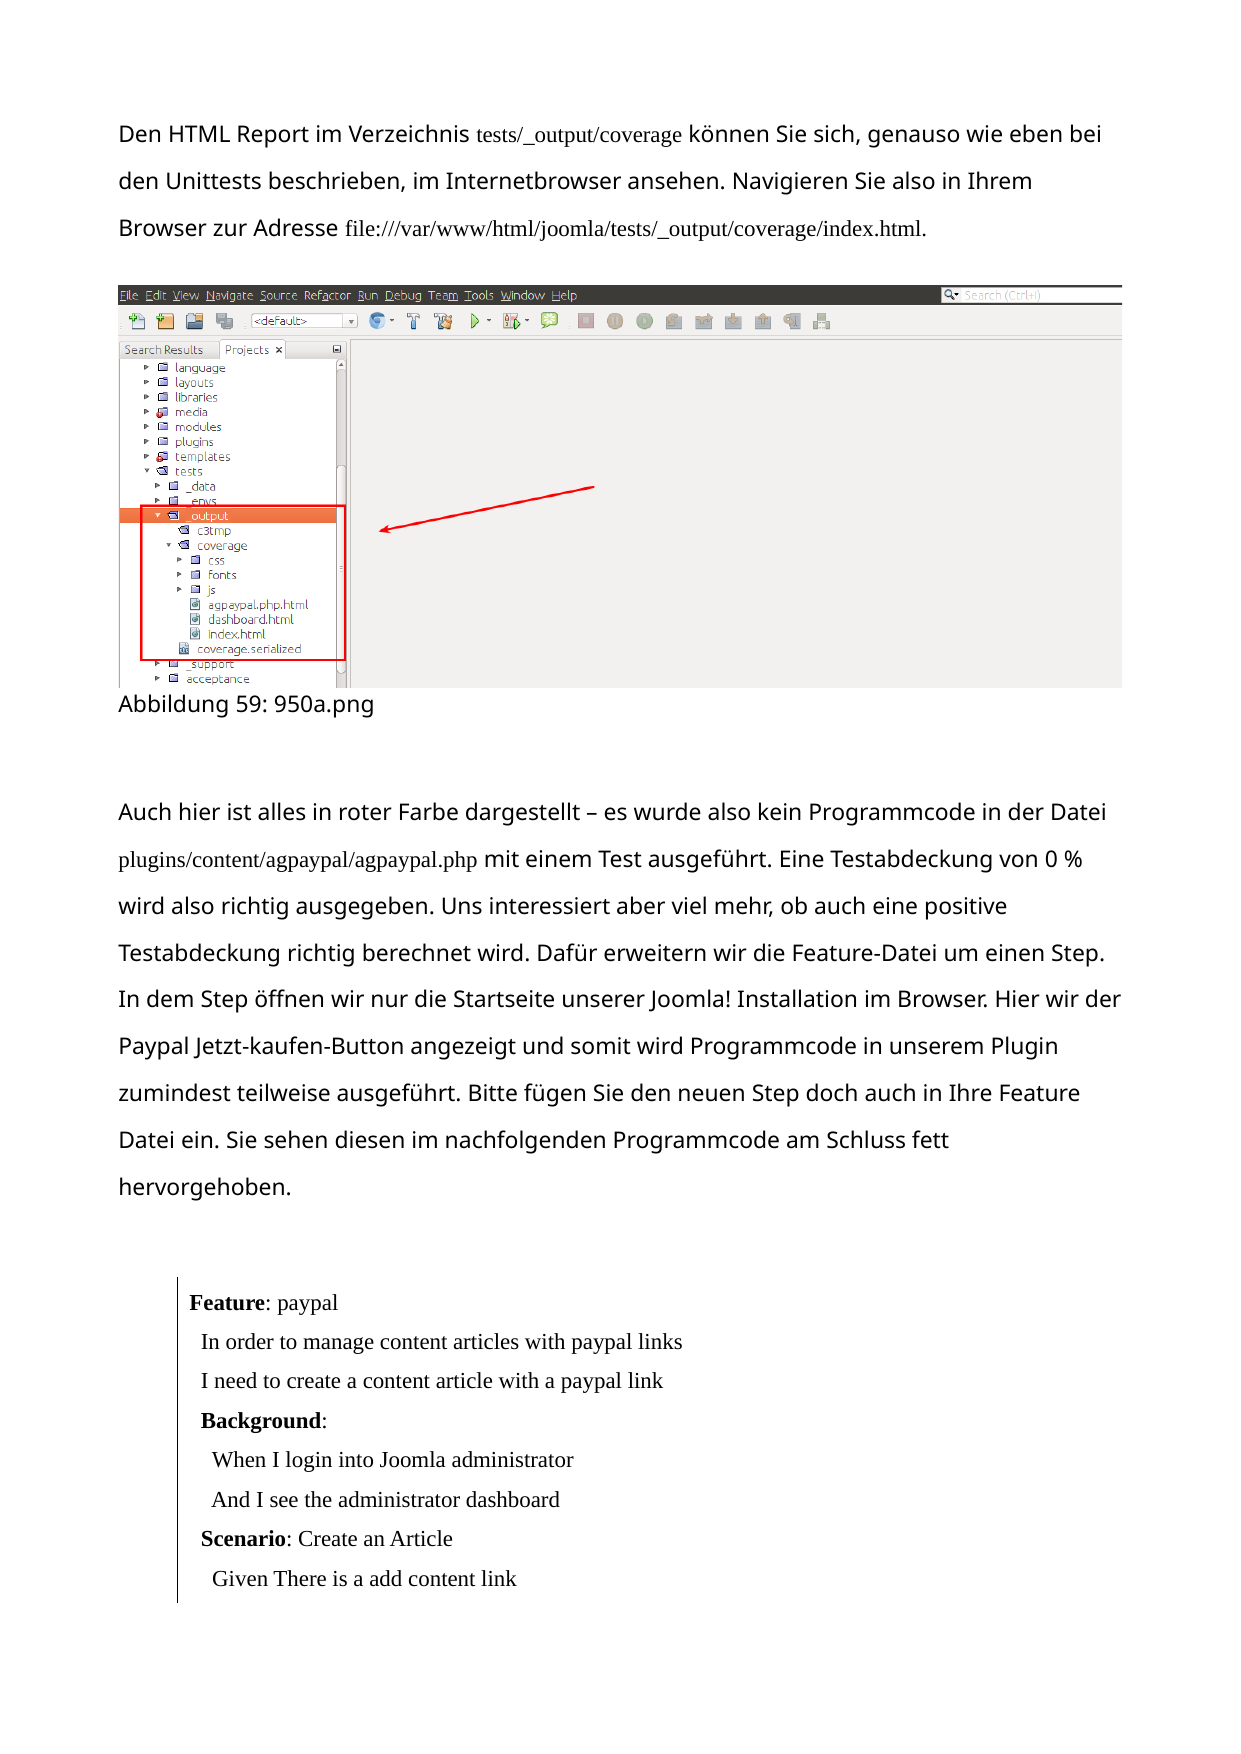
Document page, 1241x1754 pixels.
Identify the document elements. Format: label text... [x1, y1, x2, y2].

text Den HTML Report im Verzeichnis tests/_output/coverage können Sie sich, genauso wie eben bei den Unittests beschrieben, im Internetbrowser ansehen. Navigieren Sie also in Ihrem Browser zur Adresse file:///var/www/html/joomla/tests/_output/coverage/index.html. [118, 118, 1122, 243]
text Auch hier ist alles in roter Farbe dargestellt – es wurde also kein Programmcode in der Datei plugins/content/agpaypal/agpaypal.php mit einem Test ausgeführt. Eine Testabdeckung von 0 % wird also richtig ausgegeben. Uns interessiert aber viel mehr, ob auch eine positive Testabdeckung richtig berechnet wird. Dafür erweitern wir die Feature-Datei um einen Step. In dem Step öffnen wir nur die Startseite unserer Joomla! Installation im Browser. Hier wir der Paypal Jetzt-kaufen-Button angezeigt und somit wird Programmcode in unserem Plugin zumindest teilweise ausgeführt. Bitte fügen Sie den neuen Step doch auch in Ihre Feature Datei ein. Sie sehen diesen im nachfolgenden Programmcode am Schluss fett hervorgehoben. [118, 796, 1122, 1202]
text Feature: paypal In order to manage content articles with paypal links I need to create a content article with a paypal link Background: When I login into Joomla administrator And I see the administrator dashboard Scenario: Create an Article Given There is a add content link [178, 1277, 1122, 1603]
text Abbildung 59: 950a.png [118, 688, 1122, 719]
picture [118, 285, 1123, 688]
